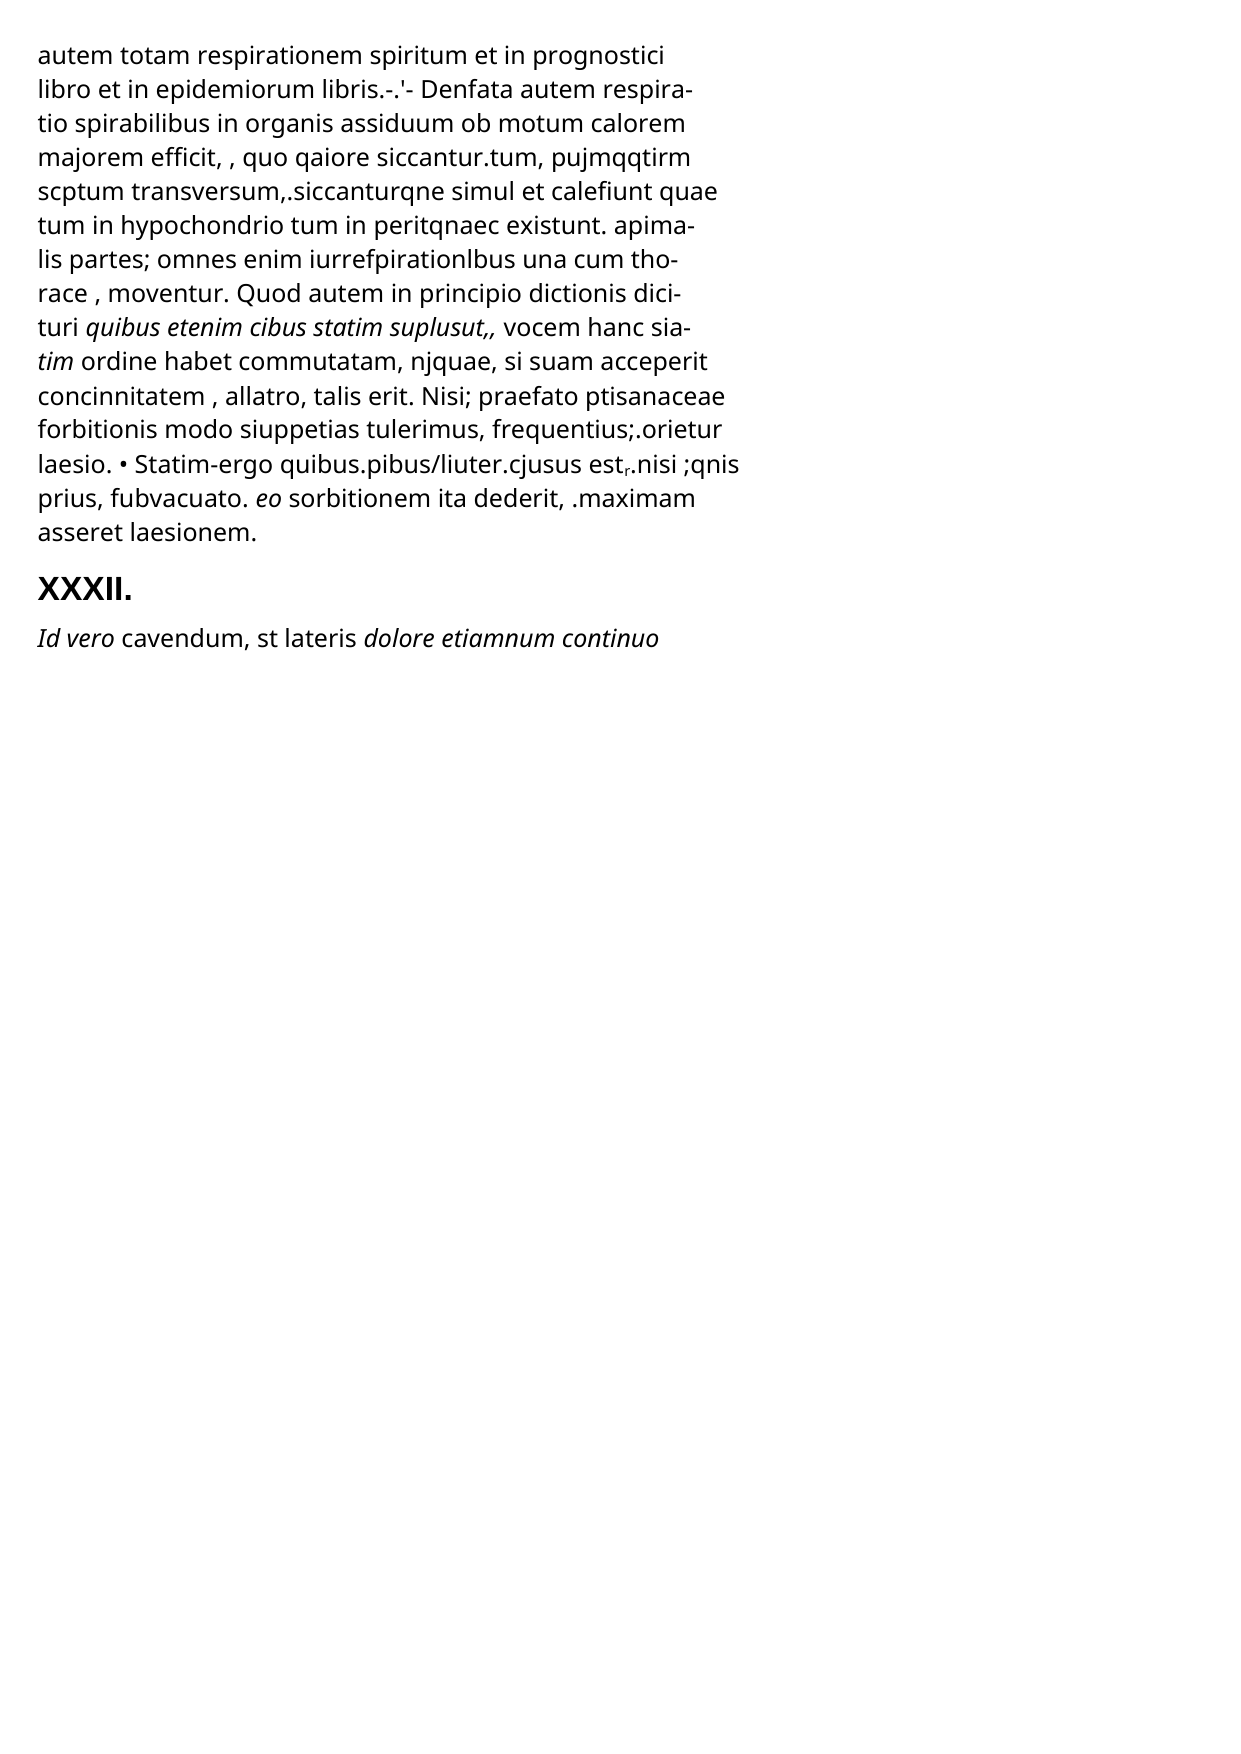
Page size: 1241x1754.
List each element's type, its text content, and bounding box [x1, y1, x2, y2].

text autem totam respirationem spiritum et in prognostici libro et in epidemiorum libris.-.'- Denfata autem respira- tio spirabilibus in organis assiduum ob motum calorem majorem efficit, , quo qaiore siccantur.tum, pujmqqtirm scptum transversum,.siccanturqne simul et calefiunt quae tum in hypochondrio tum in peritqnaec existunt. apima- lis partes; omnes enim iurrefpirationlbus una cum tho- race , moventur. Quod autem in principio dictionis dici- turi quibus etenim cibus statim suplusut,, vocem hanc sia- tim ordine habet commutatam, njquae, si suam acceperit concinnitatem , allatro, talis erit. Nisi; praefato ptisanaceae forbitionis modo siuppetias tulerimus, frequentius;.orietur laesio. • Statim-ergo quibus.pibus/liuter.cjusus estr.nisi ;qnis prius, fubvacuato. eo sorbitionem ita dederit, .maximam asseret laesionem. [37, 37, 1203, 548]
text Id vero cavendum, st lateris dolore etiamnum continuo [37, 620, 1203, 654]
subtitle XXXII. [37, 569, 1203, 608]
